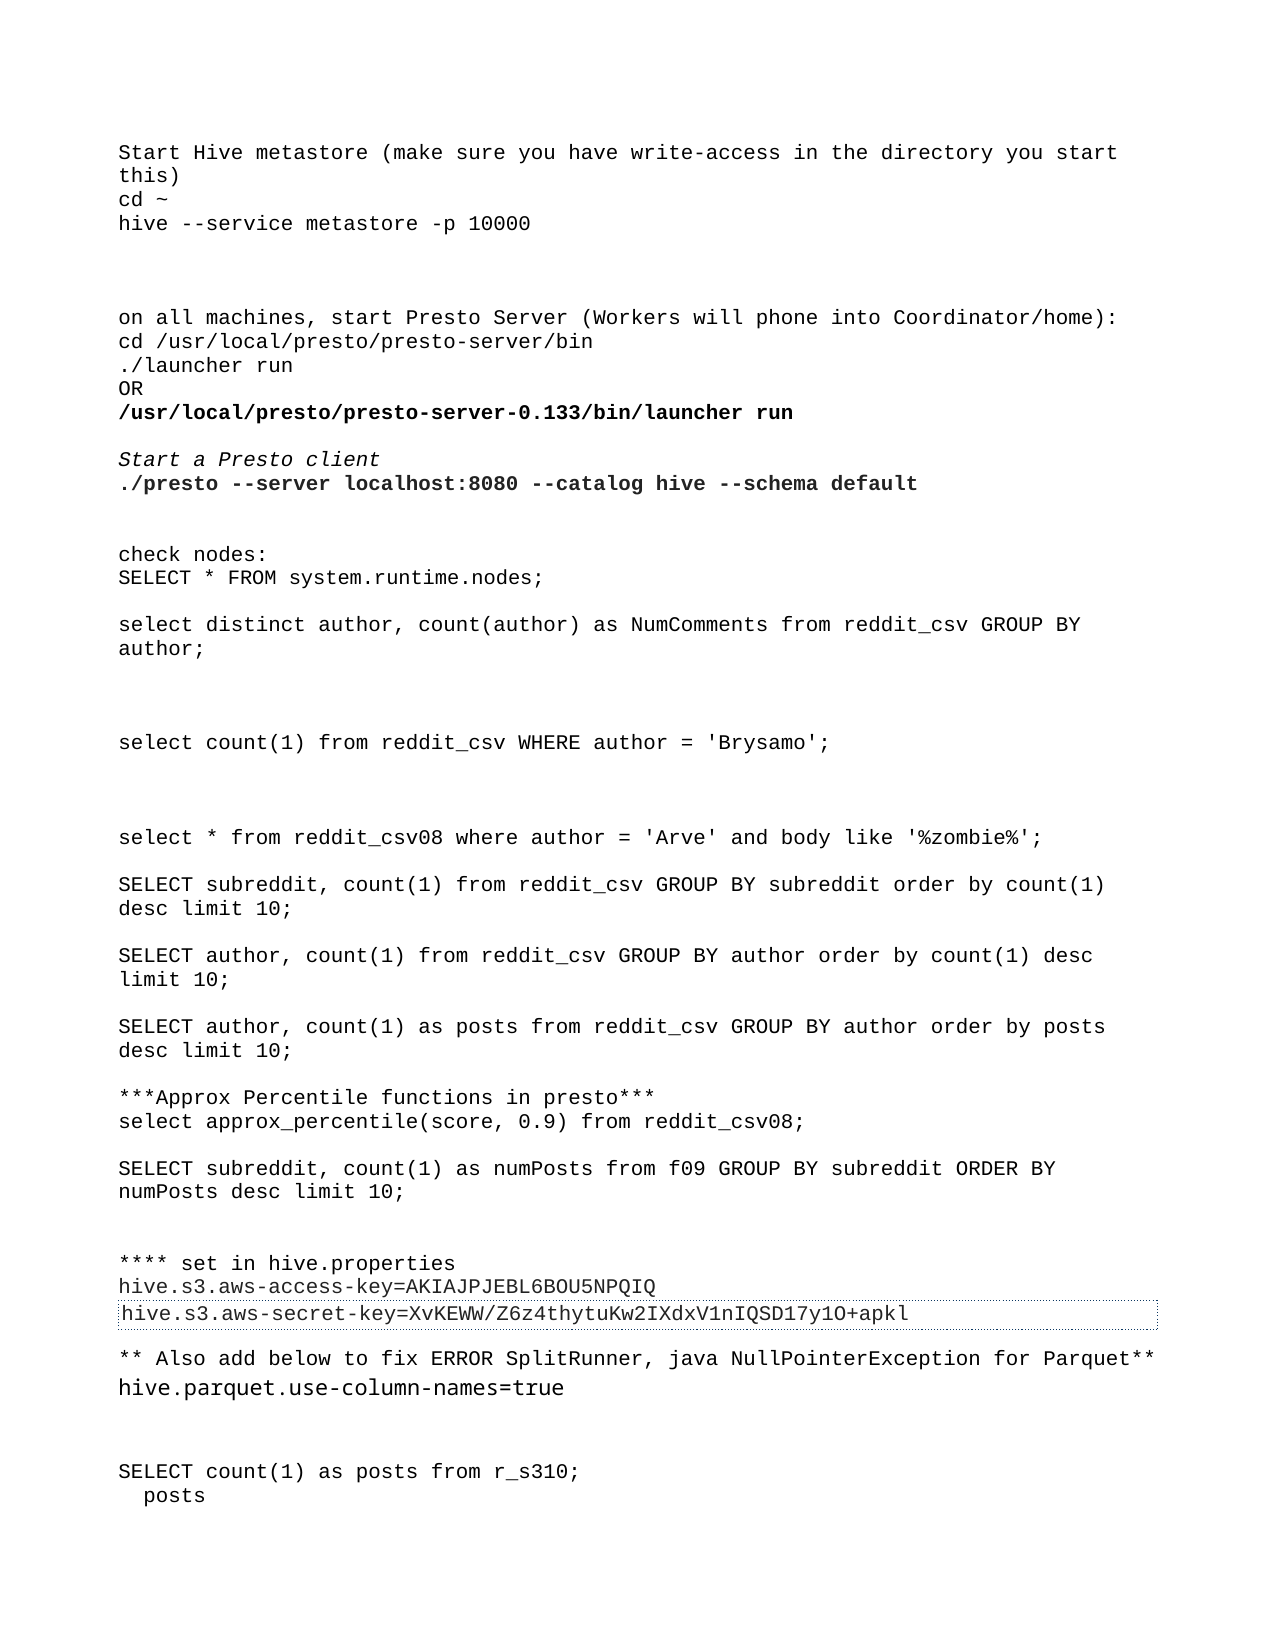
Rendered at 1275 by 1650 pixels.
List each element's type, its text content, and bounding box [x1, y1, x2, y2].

text SELECT subreddit, count(1) as numPosts from f09 GROUP BY subreddit ORDER BY numPosts desc limit 10; [118, 1158, 1157, 1205]
text cd /usr/local/presto/presto-server/bin [118, 331, 1157, 354]
text select distinct author, count(author) as NumComments from reddit_csv GROUP BY author; [118, 614, 1157, 661]
text select approx_percentile(score, 0.9) from reddit_csv08; [118, 1111, 1157, 1134]
text select * from reddit_csv08 where author = 'Arve' and body like '%zombie%'; [118, 827, 1157, 851]
text SELECT author, count(1) as posts from reddit_csv GROUP BY author order by posts desc limit 10; [118, 1016, 1157, 1063]
text OR [118, 378, 1157, 402]
text Start a Presto client [118, 449, 1157, 473]
text SELECT subreddit, count(1) from reddit_csv GROUP BY subreddit order by count(1) desc limit 10; [118, 874, 1157, 921]
text ./launcher run [118, 354, 1157, 378]
text select count(1) from reddit_csv WHERE author = 'Brysamo'; [118, 732, 1157, 756]
text Start Hive metastore (make sure you have write-access in the directory you start this) [118, 142, 1157, 189]
text SELECT count(1) as posts from r_s310; [118, 1461, 1157, 1485]
text check nodes: [118, 544, 1157, 567]
text cd ~ [118, 189, 1157, 213]
text hive --service metastore -p 10000 [118, 213, 1157, 236]
text ***Approx Percentile functions in presto*** [118, 1087, 1157, 1111]
text hive.parquet.use-column-names=true [118, 1372, 1157, 1402]
text SELECT * FROM system.runtime.nodes; [118, 567, 1157, 590]
text ./presto --server localhost:8080 --catalog hive --schema default [118, 473, 1157, 496]
text **** set in hive.properties [118, 1252, 1157, 1276]
text hive.s3.aws-access-key=AKIAJPJEBL6BOU5NPQIQ [118, 1276, 1157, 1300]
text ** Also add below to fix ERROR SplitRunner, java NullPointerException for Parquet** [118, 1348, 1157, 1372]
text SELECT author, count(1) from reddit_csv GROUP BY author order by count(1) desc limit 10; [118, 945, 1157, 992]
text hive.s3.aws-secret-key=XvKEWW/Z6z4thytuKw2IXdxV1nIQSD17y1O+apkl [118, 1300, 1157, 1329]
text posts [118, 1485, 1157, 1508]
text /usr/local/presto/presto-server-0.133/bin/launcher run [118, 402, 1157, 426]
text on all machines, start Presto Server (Workers will phone into Coordinator/home): [118, 307, 1157, 331]
